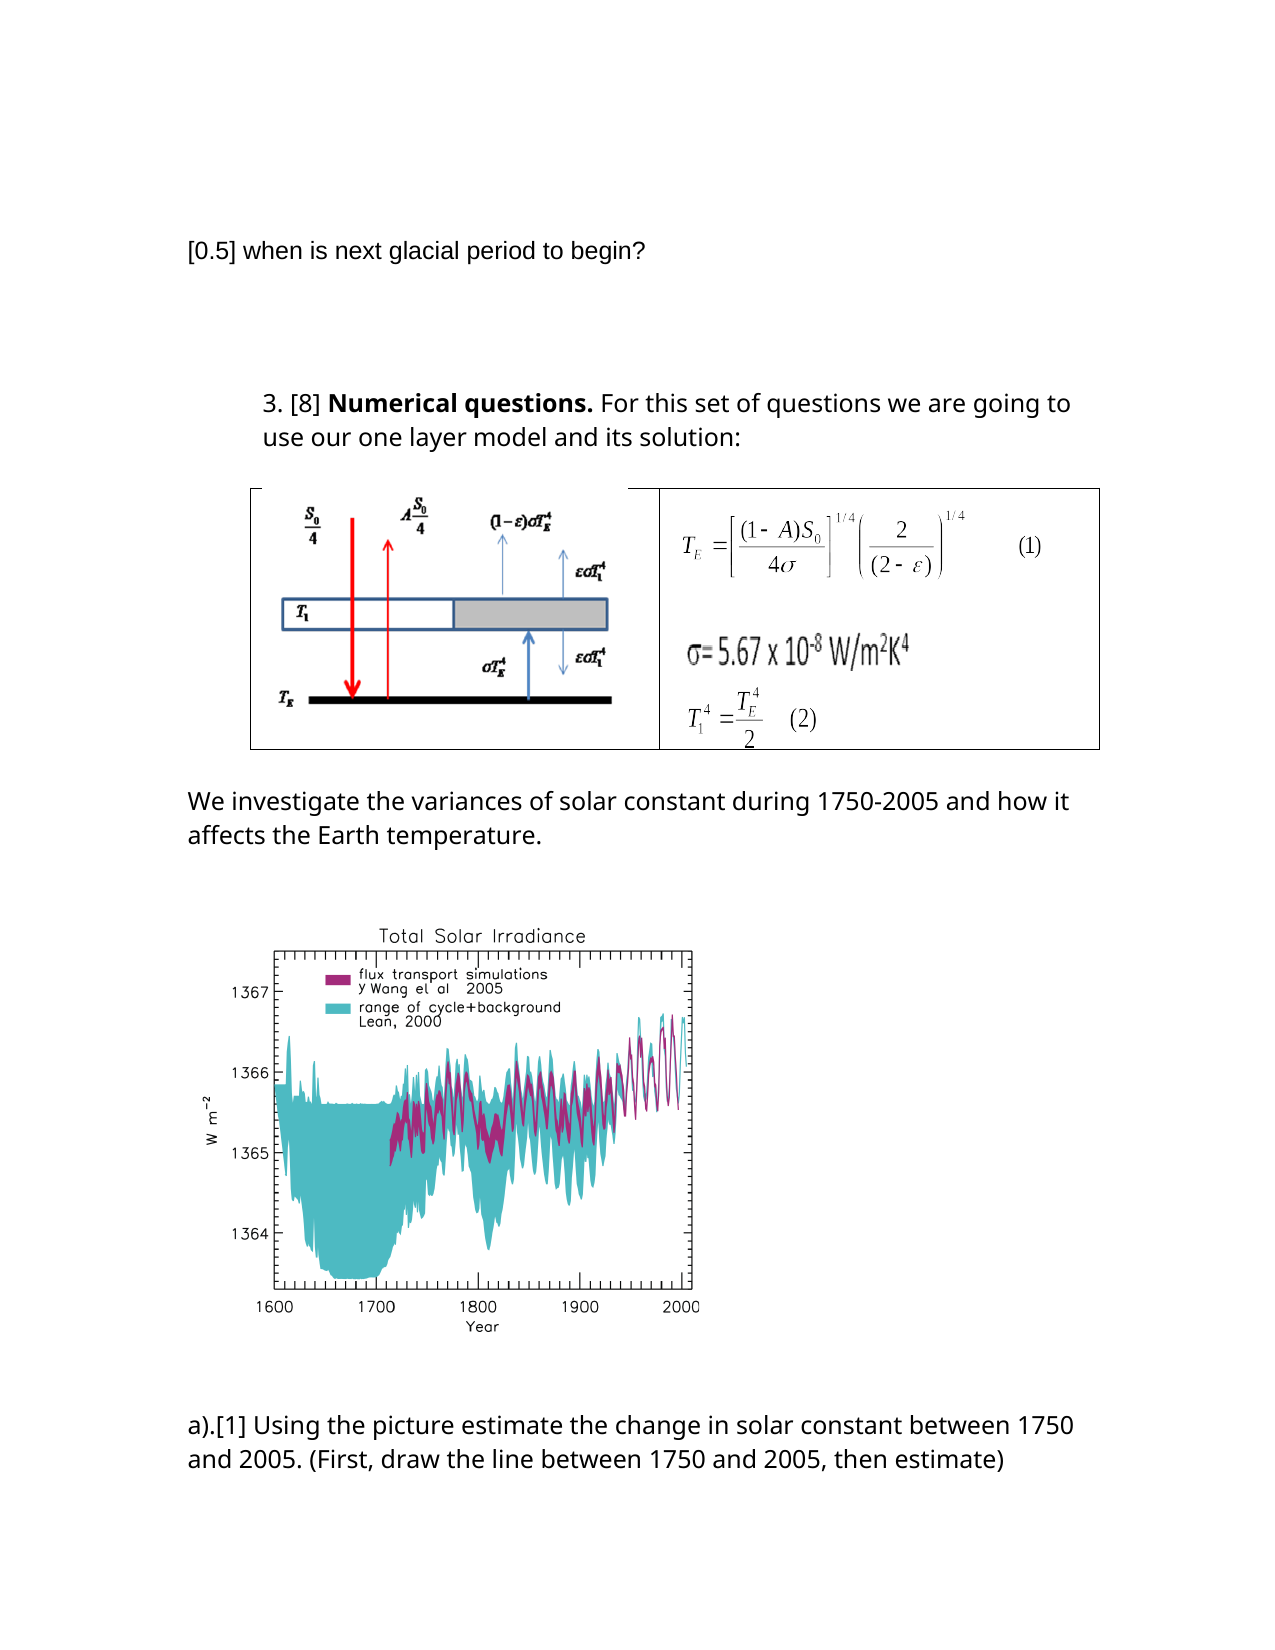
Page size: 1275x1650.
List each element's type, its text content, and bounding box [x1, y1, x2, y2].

text We investigate the variances of solar constant during 1750-2005 and how it affects the Earth temperature. [187, 784, 1087, 852]
table_header [660, 489, 1099, 749]
text [0.5] when is next glacial period to begin? [187, 236, 1087, 265]
picture [277, 496, 613, 707]
text 3. [8] Numerical questions. For this set of questions we are going to use our one layer model and its solution: [262, 385, 1087, 453]
picture [685, 632, 910, 671]
table_header [251, 489, 659, 749]
text a).[1] Using the picture estimate the change in solar constant between 1750 and 2005. (First, draw the line between 1750 and 2005, then estimate) [187, 1407, 1087, 1476]
picture [202, 927, 700, 1332]
